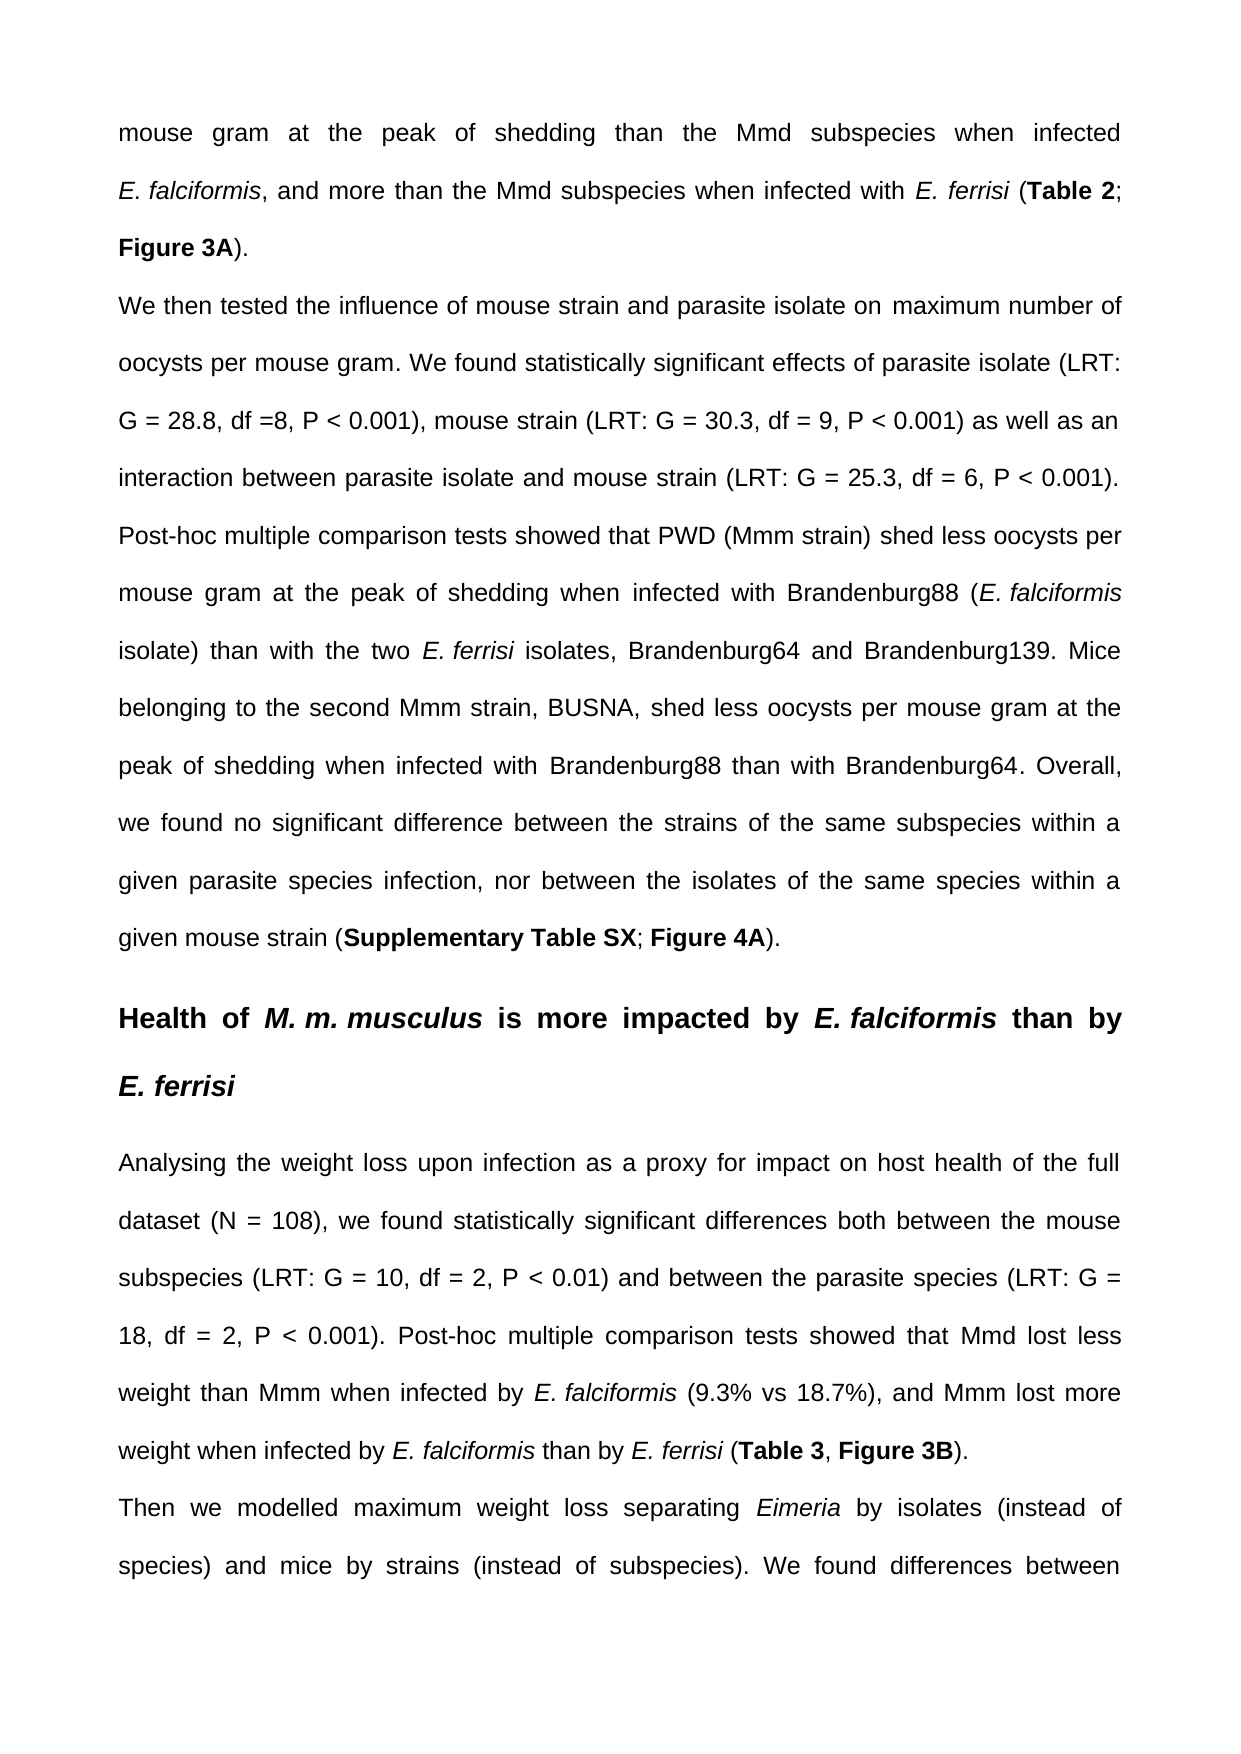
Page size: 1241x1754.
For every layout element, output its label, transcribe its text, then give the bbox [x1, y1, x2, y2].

text We then tested the influence of mouse strain and parasite isolate on maximum number of oocysts per mouse gram. We found statistically significant effects of parasite isolate (LRT: G = 28.8, df =8, P < 0.001), mouse strain (LRT: G = 30.3, df = 9, P < 0.001) as well as an interaction between parasite isolate and mouse strain (LRT: G = 25.3, df = 6, P < 0.001). Post-hoc multiple comparison tests showed that PWD (Mmm strain) shed less oocysts per mouse gram at the peak of shedding when infected with Brandenburg88 (E. falciformis isolate) than with the two E. ferrisi isolates, Brandenburg64 and Brandenburg139. Mice belonging to the second Mmm strain, BUSNA, shed less oocysts per mouse gram at the peak of shedding when infected with Brandenburg88 than with Brandenburg64. Overall, we found no significant difference between the strains of the same subspecies within a given parasite species infection, nor between the isolates of the same species within a given mouse strain (Supplementary Table SX; Figure 4A). [118, 291, 1122, 952]
text Analysing the weight loss upon infection as a proxy for impact on host health of the full dataset (N = 108), we found statistically significant differences both between the mouse subspecies (LRT: G = 10, df = 2, P < 0.01) and between the parasite species (LRT: G = 18, df = 2, P < 0.001). Post-hoc multiple comparison tests showed that Mmd lost less weight than Mmm when infected by E. falciformis (9.3% vs 18.7%), and Mmm lost more weight when infected by E. falciformis than by E. ferrisi (Table 3, Figure 3B). [118, 1148, 1122, 1464]
subtitle Health of M. m. musculus is more impacted by E. falciformis than by E. ferrisi [118, 1001, 1122, 1102]
text Then we modelled maximum weight loss separating Eimeria by isolates (instead of species) and mice by strains (instead of subspecies). We found differences between [118, 1493, 1122, 1579]
text mouse gram at the peak of shedding than the Mmd subspecies when infected E. falciformis, and more than the Mmd subspecies when infected with E. ferrisi (Table 2; Figure 3A). [118, 118, 1122, 262]
